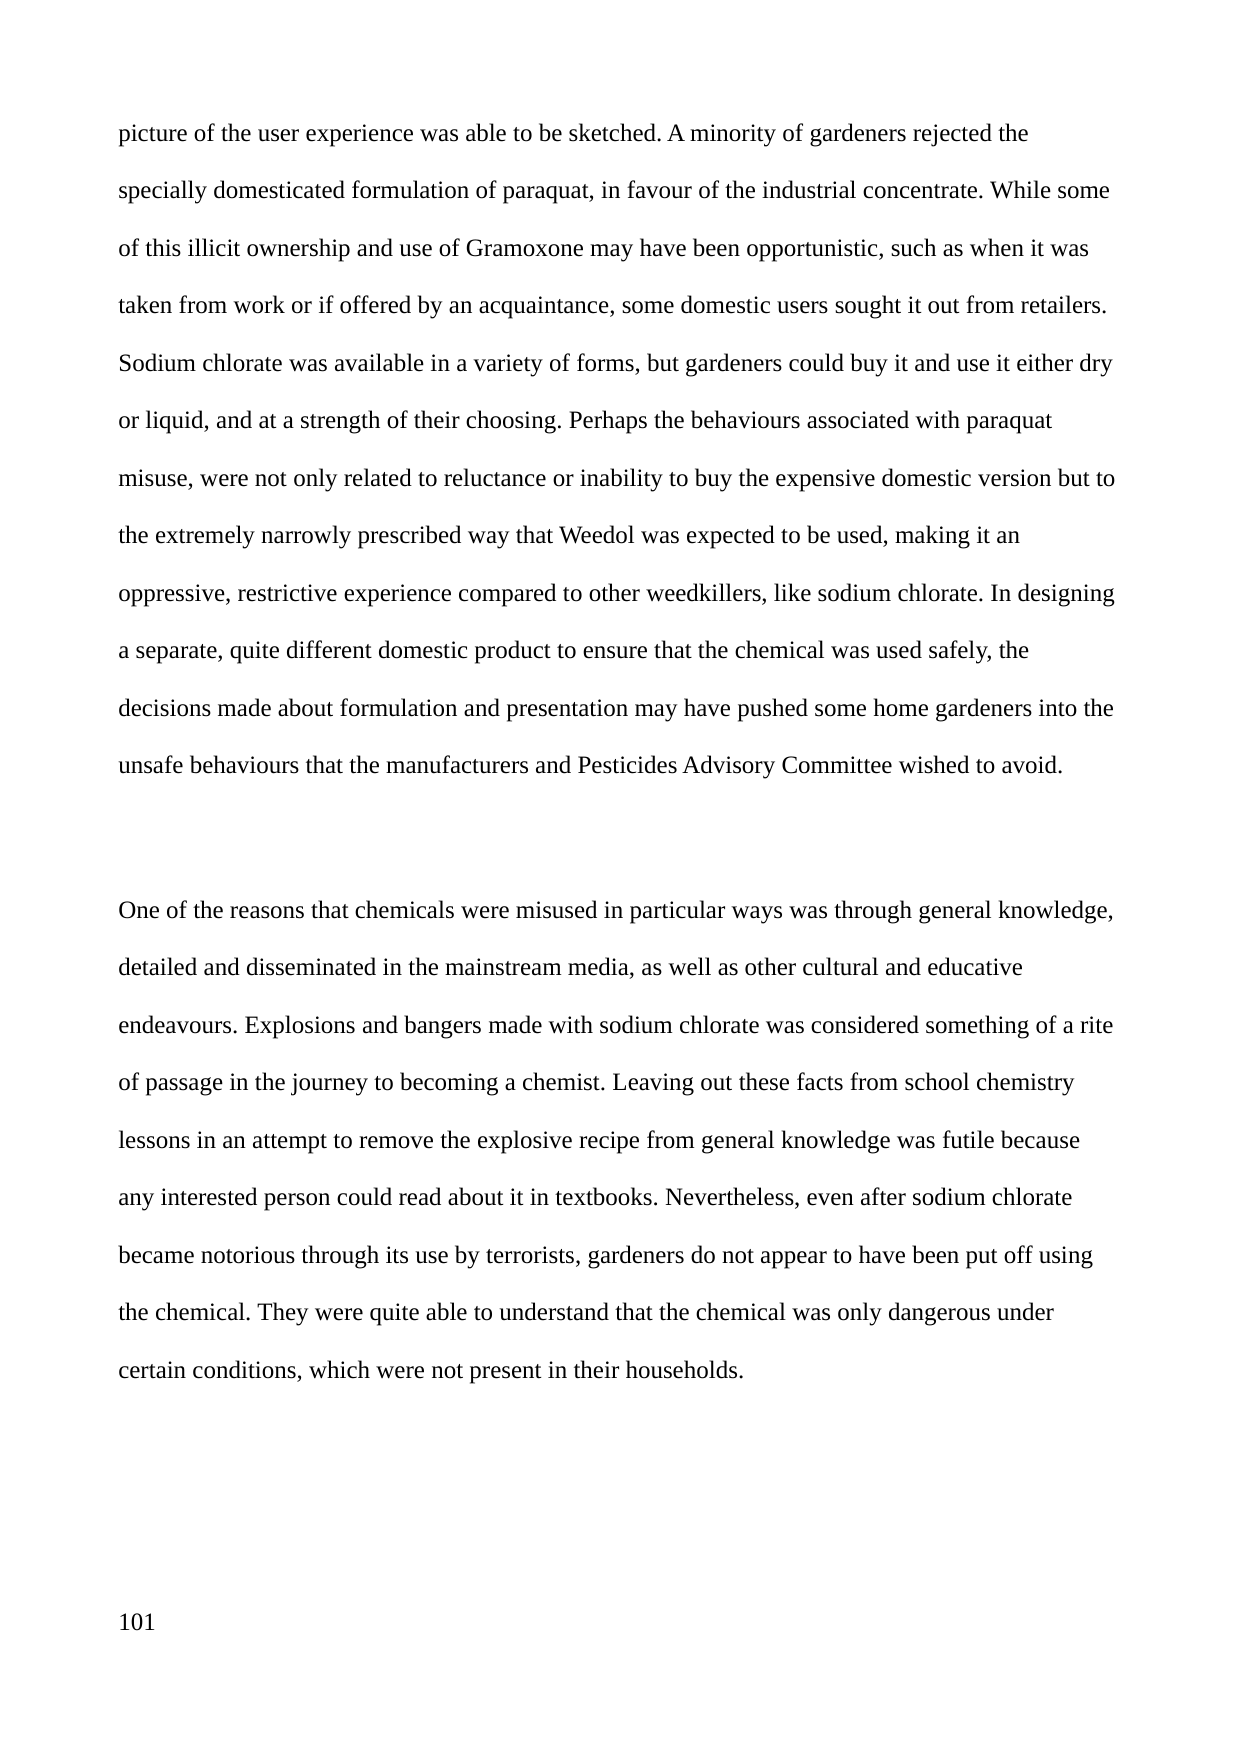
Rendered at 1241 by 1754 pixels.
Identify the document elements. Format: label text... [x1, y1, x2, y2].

text One of the reasons that chemicals were misused in particular ways was through general knowledge, detailed and disseminated in the mainstream media, as well as other cultural and educative endeavours. Explosions and bangers made with sodium chlorate was considered something of a rite of passage in the journey to becoming a chemist. Leaving out these facts from school chemistry lessons in an attempt to remove the explosive recipe from general knowledge was futile because any interested person could read about it in textbooks. Nevertheless, even after sodium chlorate became notorious through its use by terrorists, gardeners do not appear to have been put off using the chemical. They were quite able to understand that the chemical was only dangerous under certain conditions, which were not present in their households. [118, 895, 1122, 1383]
text picture of the user experience was able to be sketched. A minority of gardeners rejected the specially domesticated formulation of paraquat, in favour of the industrial concentrate. While some of this illicit ownership and use of Gramoxone may have been opportunistic, such as when it was taken from work or if offered by an acquaintance, some domestic users sought it out from retailers. Sodium chlorate was available in a variety of forms, but gardeners could buy it and use it either dry or liquid, and at a strength of their choosing. Perhaps the behaviours associated with paraquat misuse, were not only related to reluctance or inability to buy the expensive domestic version but to the extremely narrowly prescribed way that Weedol was expected to be used, making it an oppressive, restrictive experience compared to other weedkillers, like sodium chlorate. In designing a separate, quite different domestic product to ensure that the chemical was used safely, the decisions made about formulation and presentation may have pushed some home gardeners into the unsafe behaviours that the manufacturers and Pesticides Advisory Committee wished to avoid. [118, 118, 1122, 779]
